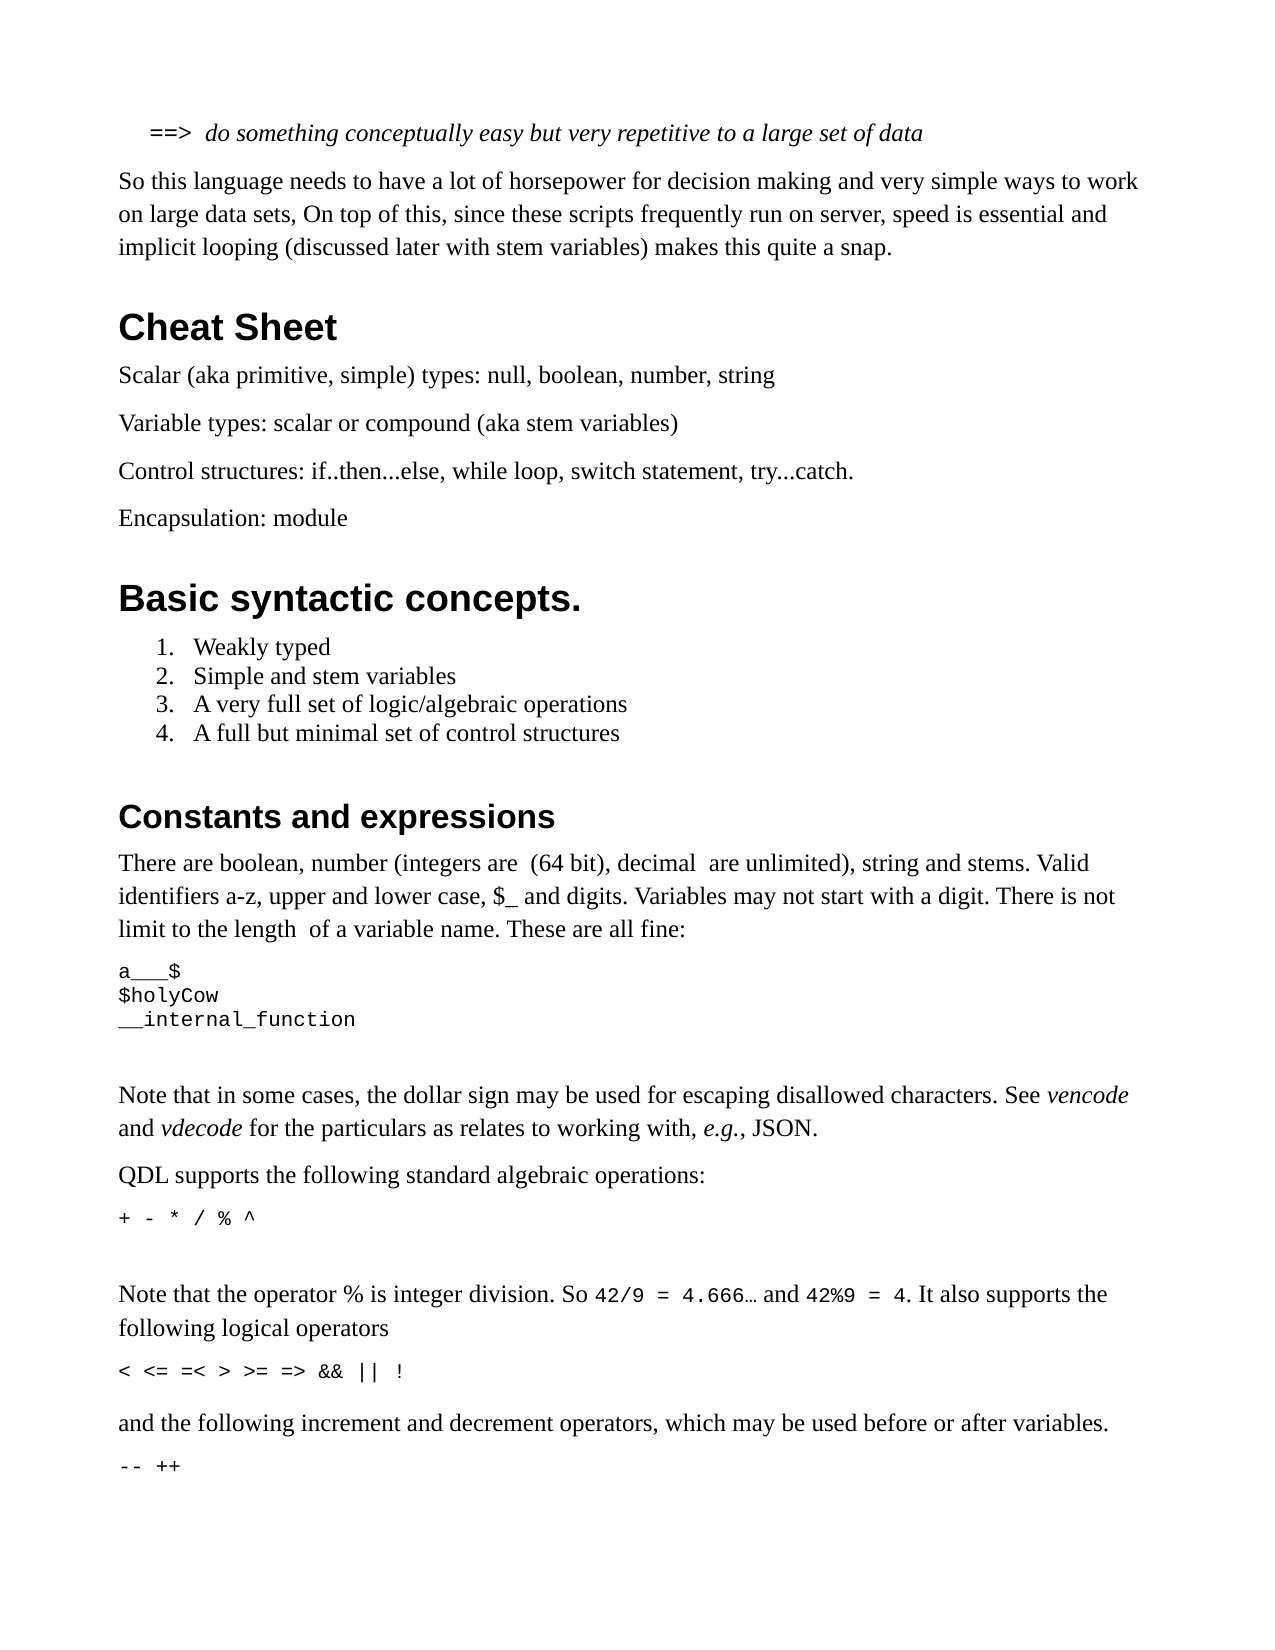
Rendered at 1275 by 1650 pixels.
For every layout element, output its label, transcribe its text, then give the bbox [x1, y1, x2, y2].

text Variable types: scalar or compound (aka stem variables) [118, 408, 1157, 437]
text Note that the operator % is integer division. So 42/9 = 4.666… and 42%9 = 4. It also supports the following logical operators [118, 1279, 1157, 1342]
subtitle Cheat Sheet [118, 304, 1157, 348]
text and the following increment and decrement operators, which may be used before or after variables. [118, 1408, 1157, 1437]
text Note that in some cases, the dollar sign may be used for escaping disallowed characters. See vencode and vdecode for the particulars as relates to working with, e.g., JSON. [118, 1080, 1157, 1142]
text So this language needs to have a lot of horsepower for decision making and very simple ways to work on large data sets, On top of this, since these scripts frequently run on server, speed is essential and implicit looping (discussed later with stem variables) makes this quite a snap. [118, 166, 1157, 261]
text Scalar (aka primitive, simple) types: null, boolean, number, string [118, 361, 1157, 389]
text $holyCow [118, 985, 1157, 1009]
list Weakly typed [156, 632, 1157, 661]
text There are boolean, number (integers are (64 bit), decimal are unlimited), string and stems. Valid identifiers a-z, upper and lower case, $_ and digits. Variables may not start with a digit. There is not limit to the length of a variable name. These are all fine: [118, 848, 1157, 943]
text < <= =< > >= => && || ! [118, 1361, 1157, 1408]
text -- ++ [118, 1456, 1157, 1479]
text Encapsulation: module [118, 503, 1157, 532]
subtitle Basic syntactic concepts. [118, 576, 1157, 619]
text Control structures: if..then...else, while loop, switch statement, try...catch. [118, 456, 1157, 484]
list A full but minimal set of control structures [156, 718, 1157, 747]
list A very full set of logic/algebraic operations [156, 689, 1157, 718]
text __internal_function [118, 1009, 1157, 1032]
subtitle Constants and expressions [118, 797, 1157, 835]
text + - * / % ^ [118, 1208, 1157, 1232]
text QDL supports the following standard algebraic operations: [118, 1161, 1157, 1189]
list Simple and stem variables [156, 661, 1157, 689]
text ==> do something conceptually easy but very repetitive to a large set of data [118, 118, 1157, 147]
text a___$ [118, 961, 1157, 985]
